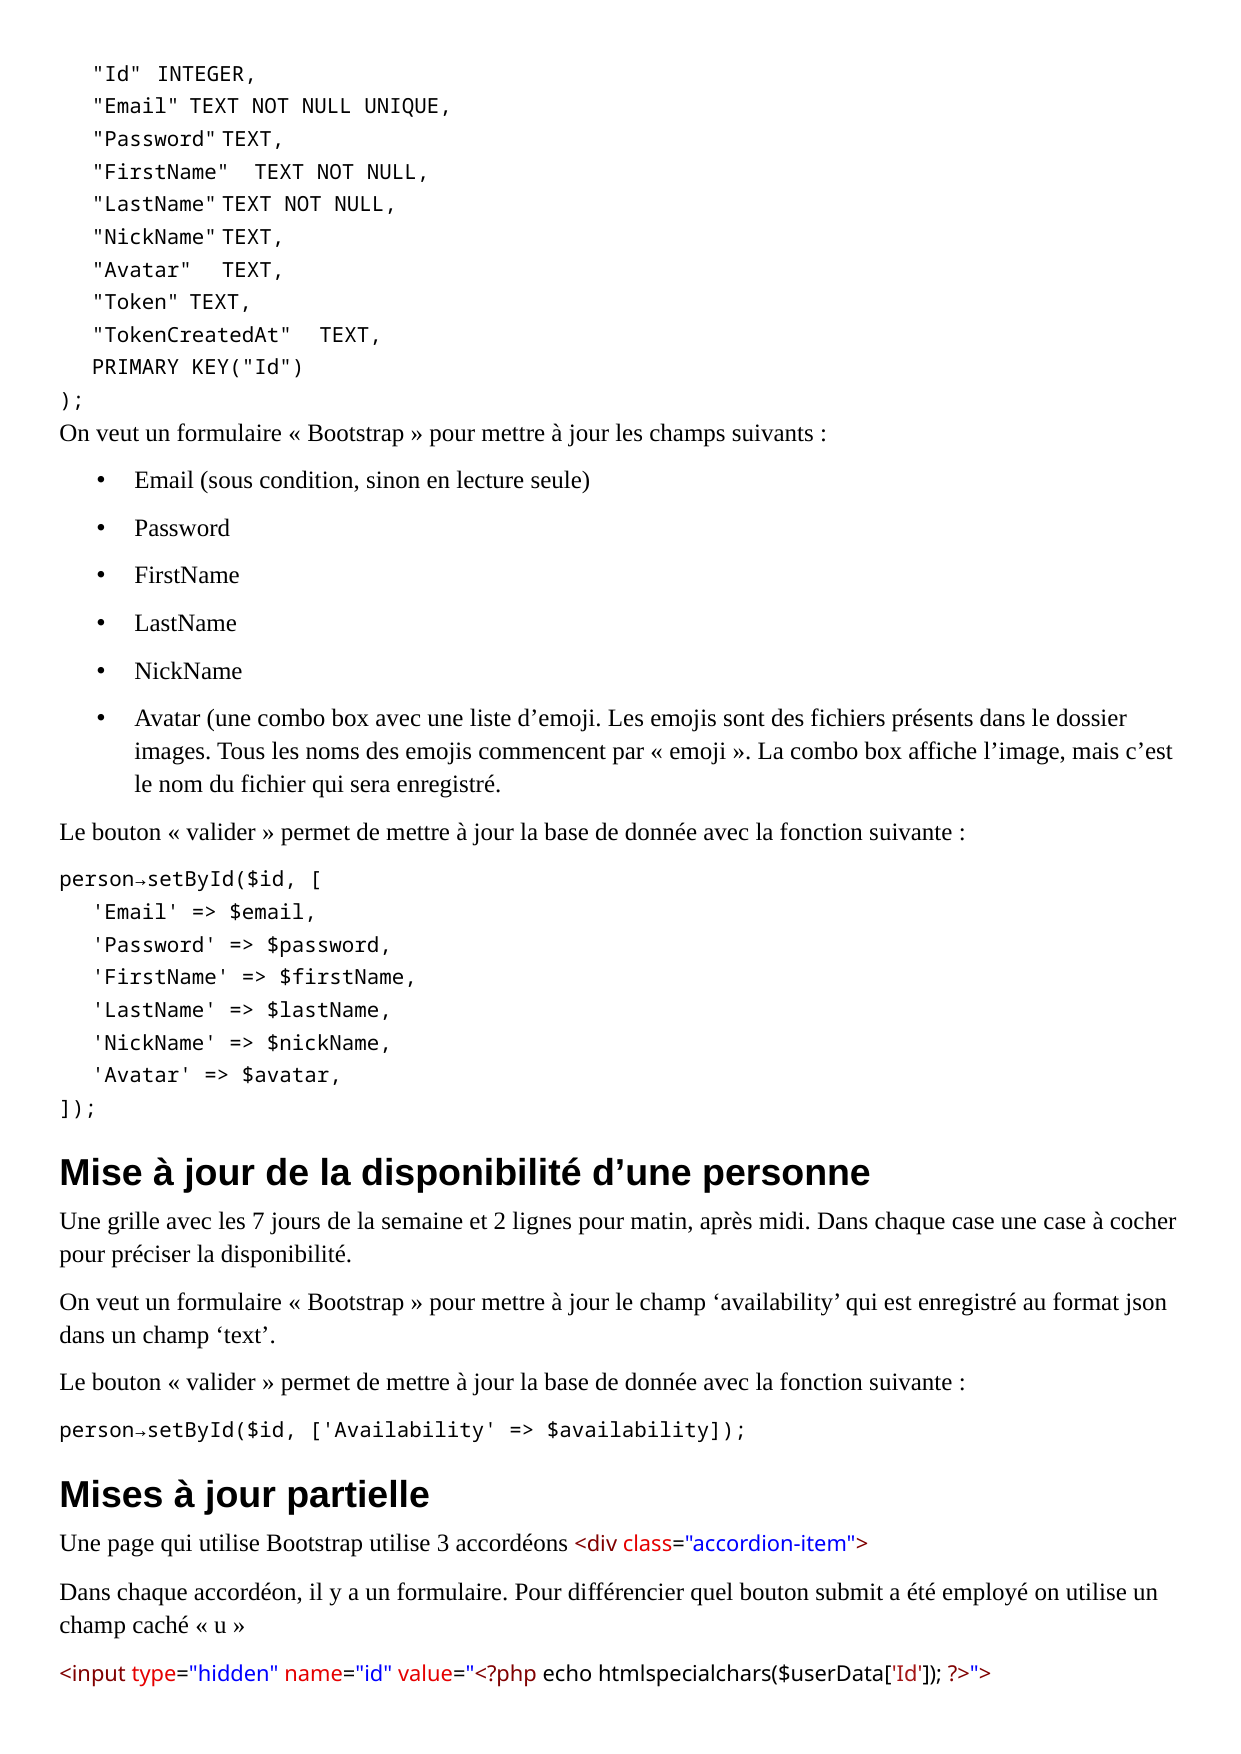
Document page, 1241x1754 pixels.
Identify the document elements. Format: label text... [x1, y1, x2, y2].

text 'LastName' => $lastName, [59, 995, 1181, 1023]
text Dans chaque accordéon, il y a un formulaire. Pour différencier quel bouton submit a été employé on utilise un champ caché « u » [59, 1577, 1181, 1639]
text "Password" TEXT, [59, 124, 1181, 153]
list FirstName [97, 561, 1181, 589]
text 'Email' => $email, [59, 897, 1181, 926]
list Email (sous condition, sinon en lecture seule) [97, 465, 1181, 494]
subtitle Mise à jour de la disponibilité d’une personne [59, 1150, 1181, 1193]
text "Avatar" TEXT, [59, 255, 1181, 283]
text 'NickName' => $nickName, [59, 1028, 1181, 1056]
text "NickName" TEXT, [59, 222, 1181, 251]
text "Token" TEXT, [59, 287, 1181, 316]
text person→setById($id, [ [59, 864, 1181, 893]
text On veut un formulaire « Bootstrap » pour mettre à jour le champ ‘availability’ qui est enregistré au format json dans un champ ‘text’. [59, 1287, 1181, 1348]
text "TokenCreatedAt" TEXT, [59, 320, 1181, 348]
text 'Avatar' => $avatar, [59, 1060, 1181, 1089]
subtitle Mises à jour partielle [59, 1472, 1181, 1516]
text Une page qui utilise Bootstrap utilise 3 accordéons <div class="accordion-item"> [59, 1528, 1181, 1558]
text On veut un formulaire « Bootstrap » pour mettre à jour les champs suivants : [59, 418, 1181, 446]
text Le bouton « valider » permet de mettre à jour la base de donnée avec la fonction suivante : [59, 1367, 1181, 1396]
text "Id" INTEGER, [59, 59, 1181, 87]
text Une grille avec les 7 jours de la semaine et 2 lignes pour matin, après midi. Dans chaque case une case à cocher pour préciser la disponibilité. [59, 1206, 1181, 1268]
text <input type="hidden" name="id" value="<?php echo htmlspecialchars($userData['Id']); ?>"> [59, 1657, 1181, 1687]
text 'Password' => $password, [59, 930, 1181, 958]
text ); [59, 385, 1181, 413]
list Password [97, 513, 1181, 542]
text PRIMARY KEY("Id") [59, 352, 1181, 381]
list LastName [97, 608, 1181, 637]
text ]); [59, 1093, 1181, 1121]
text Le bouton « valider » permet de mettre à jour la base de donnée avec la fonction suivante : [59, 817, 1181, 846]
list NickName [97, 656, 1181, 684]
text "Email" TEXT NOT NULL UNIQUE, [59, 92, 1181, 120]
list Avatar (une combo box avec une liste d’emoji. Les emojis sont des fichiers présents dans le dossier images. Tous les noms des emojis commencent par « emoji ». La combo box affiche l’image, mais c’est le nom du fichier qui sera enregistré. [97, 703, 1181, 798]
text person→setById($id, ['Availability' => $availability]); [59, 1415, 1181, 1443]
text "FirstName" TEXT NOT NULL, [59, 157, 1181, 185]
text 'FirstName' => $firstName, [59, 962, 1181, 991]
text "LastName" TEXT NOT NULL, [59, 189, 1181, 218]
